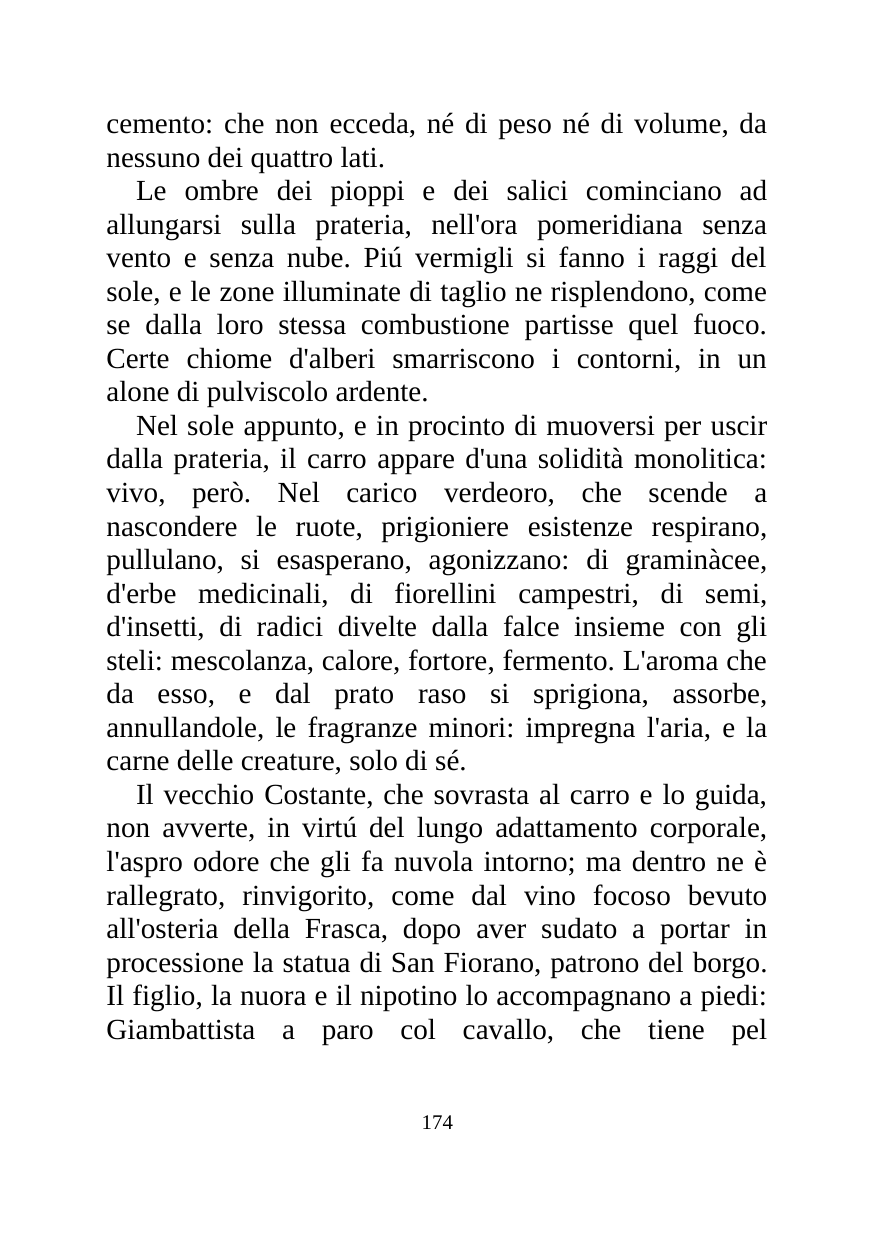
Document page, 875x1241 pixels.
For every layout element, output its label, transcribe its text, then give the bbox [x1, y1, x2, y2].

text Il vecchio Costante, che sovrasta al carro e lo guida, non avverte, in virtú del lungo adattamento corporale, l'aspro odore che gli fa nuvola intorno; ma dentro ne è rallegrato, rinvigorito, come dal vino focoso bevuto all'osteria della Frasca, dopo aver sudato a portar in processione la statua di San Fiorano, patrono del borgo. Il figlio, la nuora e il nipotino lo accompagnano a piedi: Giambattista a paro col cavallo, che tiene pel [106, 777, 768, 1045]
text Nel sole appunto, e in procinto di muoversi per uscir dalla prateria, il carro appare d'una solidità monolitica: vivo, però. Nel carico verdeoro, che scende a nascondere le ruote, prigioniere esistenze respirano, pullulano, si esasperano, agonizzano: di graminàcee, d'erbe medicinali, di fiorellini campestri, di semi, d'insetti, di radici divelte dalla falce insieme con gli steli: mescolanza, calore, fortore, fermento. L'aroma che da esso, e dal prato raso si sprigiona, assorbe, annullandole, le fragranze minori: impregna l'aria, e la carne delle creature, solo di sé. [106, 408, 768, 777]
text Le ombre dei pioppi e dei salici cominciano ad allungarsi sulla prateria, nell'ora pomeridiana senza vento e senza nube. Piú vermigli si fanno i raggi del sole, e le zone illuminate di taglio ne risplendono, come se dalla loro stessa combustione partisse quel fuoco. Certe chiome d'alberi smarriscono i contorni, in un alone di pulviscolo ardente. [106, 173, 768, 408]
text cemento: che non ecceda, né di peso né di volume, da nessuno dei quattro lati. [106, 106, 768, 173]
